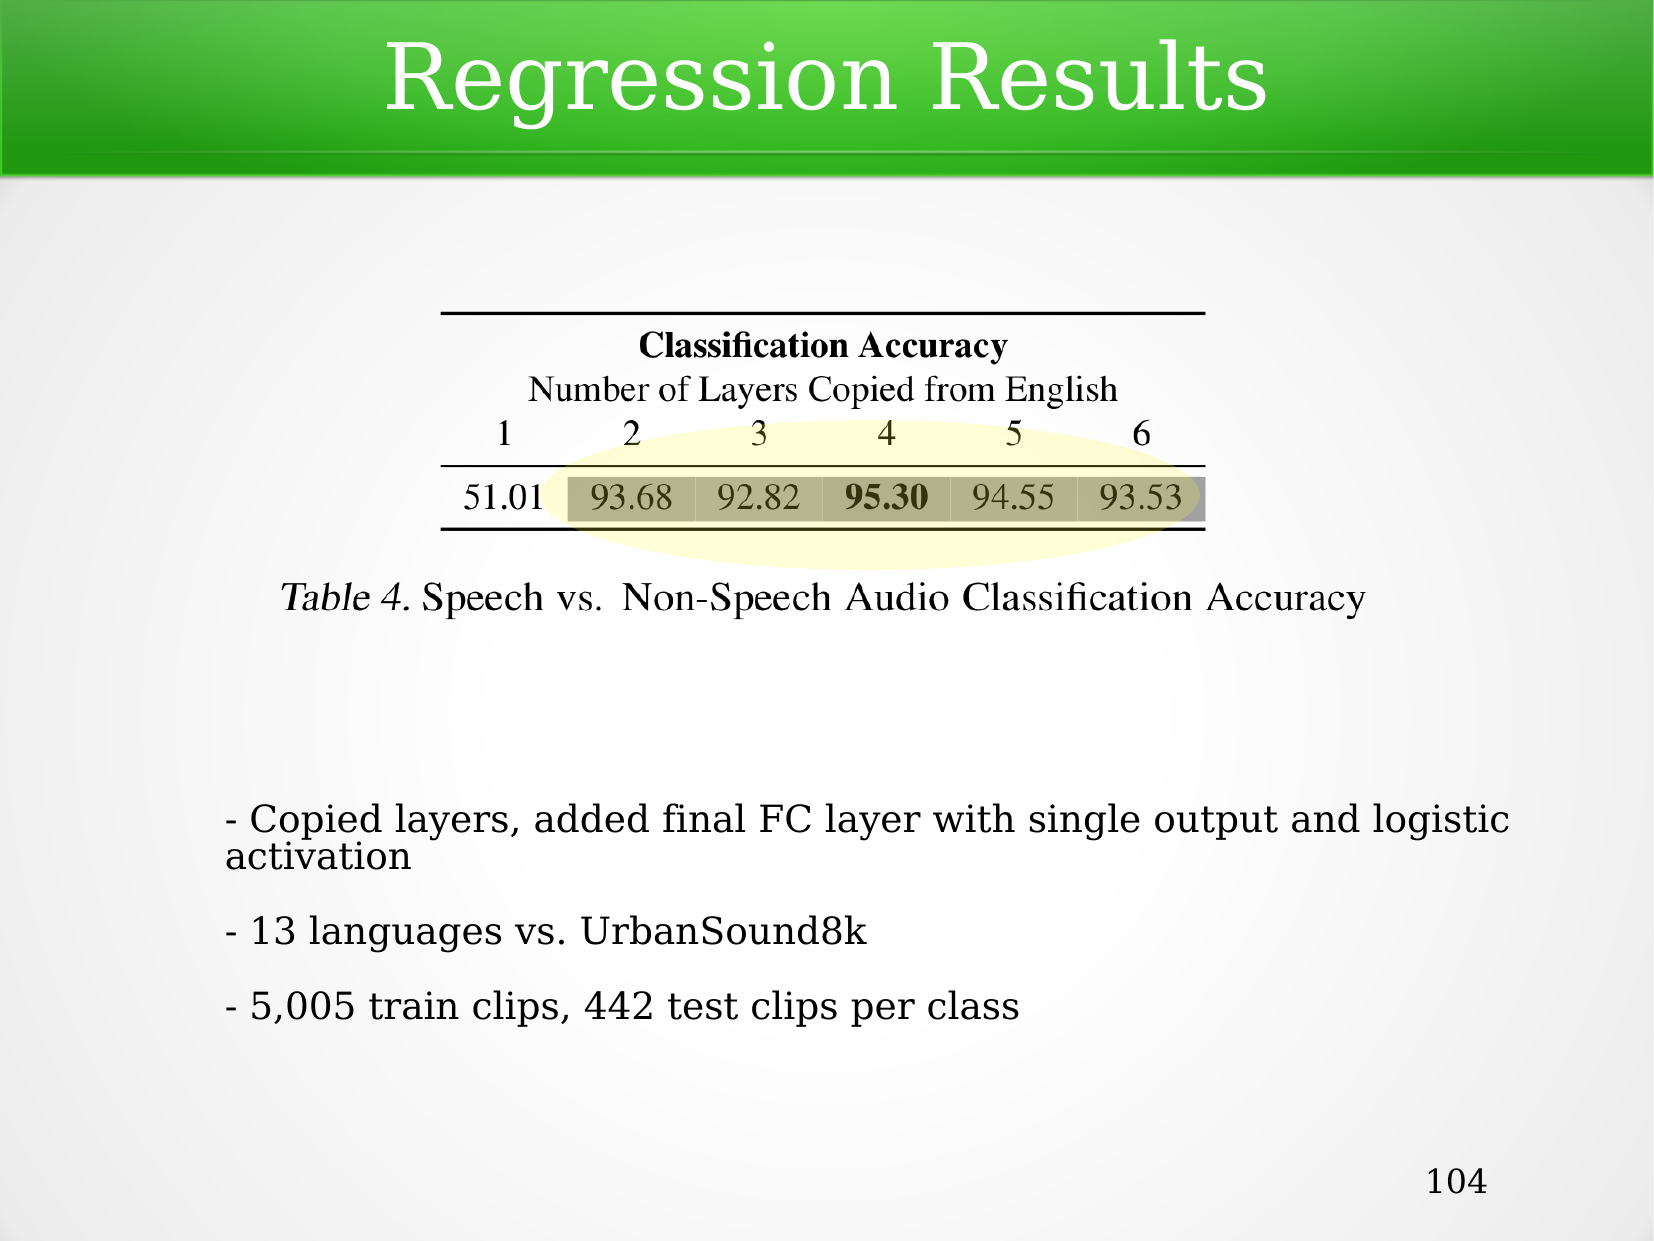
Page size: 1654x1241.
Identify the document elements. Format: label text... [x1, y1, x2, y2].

picture [0, 0, 1654, 1241]
text_box [540, 420, 1201, 571]
title Regression Results [82, 11, 1571, 154]
text_box - Copied layers, added final FC layer with single output and logistic activation - 13 languages vs. UrbanSound8k - 5,005 train clips, 442 test clips per class [210, 795, 1591, 1110]
